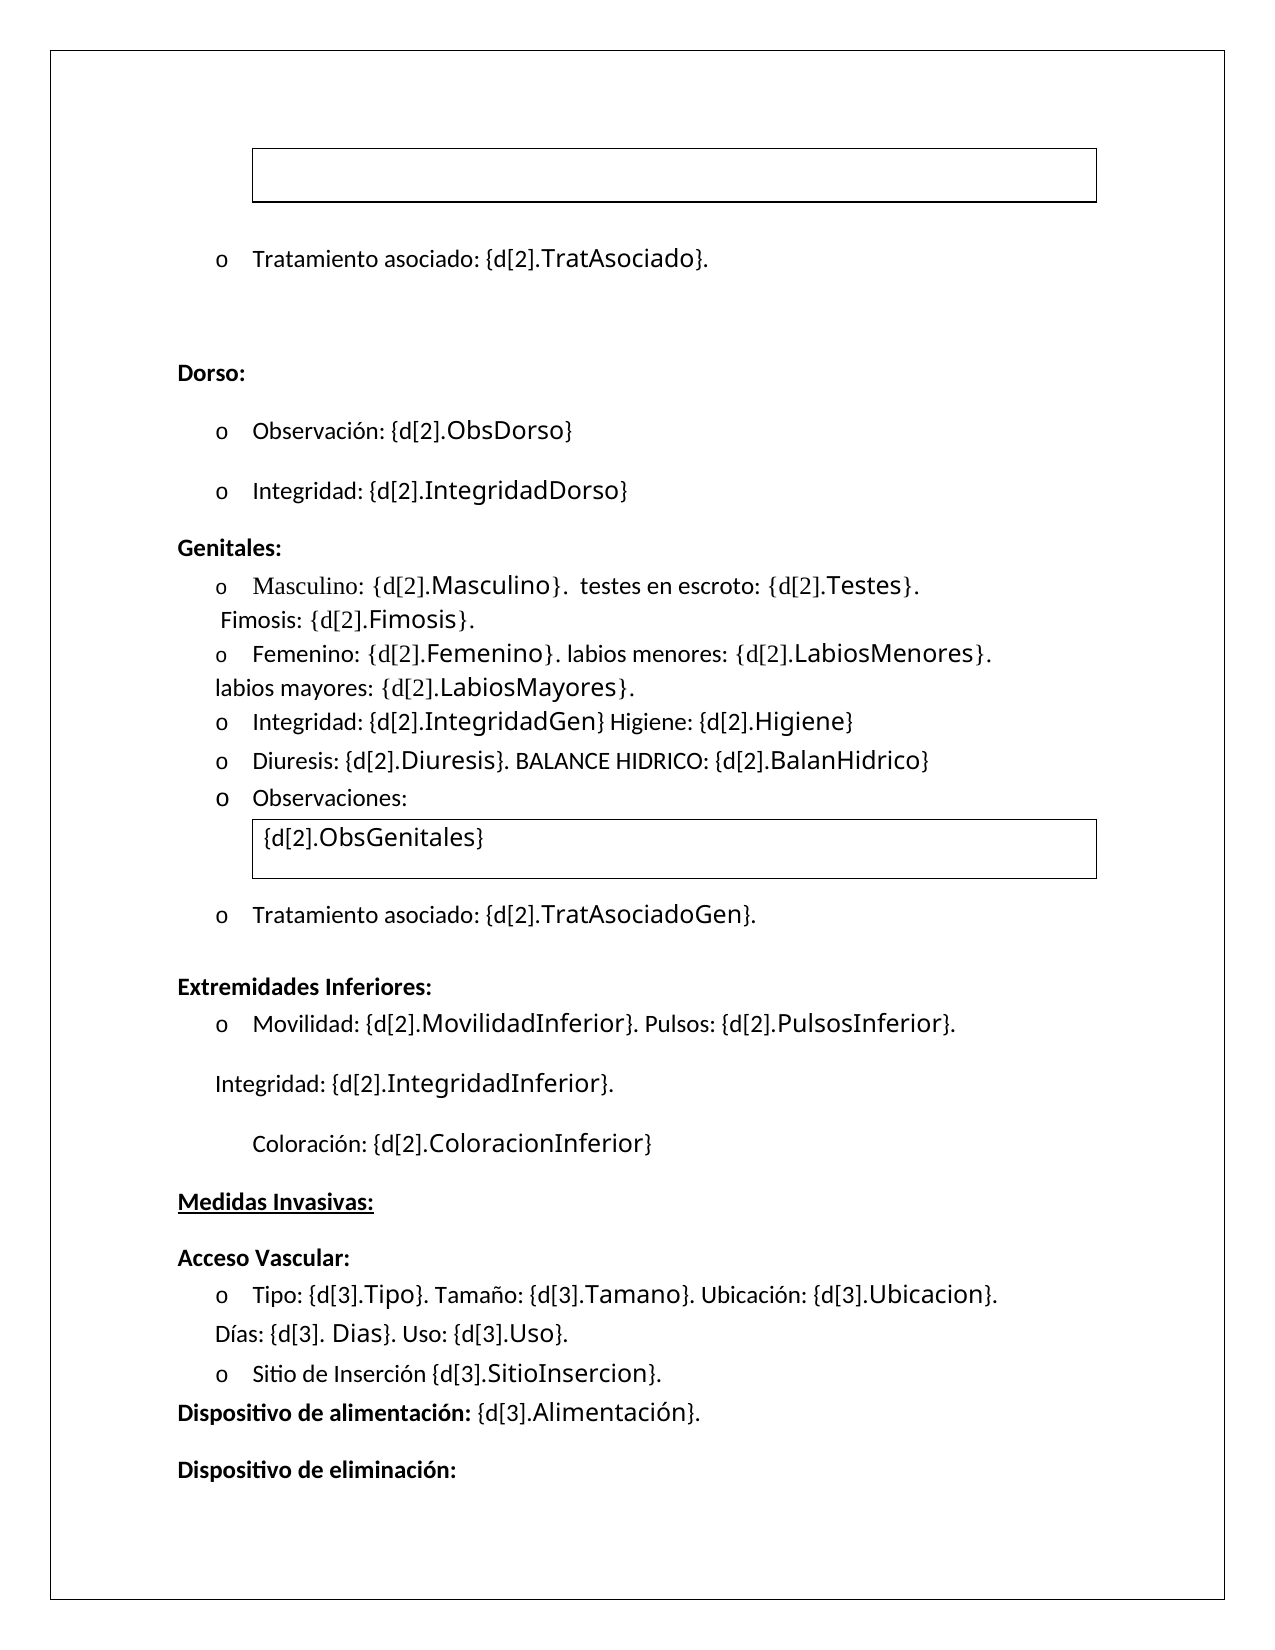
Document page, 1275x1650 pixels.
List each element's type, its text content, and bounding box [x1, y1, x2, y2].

list Tratamiento asociado: {d[2].TratAsociadoGen}. [215, 897, 1098, 931]
list Observaciones: [215, 782, 1098, 814]
text labios mayores: {d[2].LabiosMayores}. [215, 670, 1098, 704]
list Masculino: {d[2].Masculino}. testes en escroto: {d[2].Testes}. [215, 567, 1098, 602]
list Tratamiento asociado: {d[2].TratAsociado}. [215, 241, 1098, 275]
list Coloración: {d[2].ColoracionInferior} [252, 1126, 1098, 1160]
list Diuresis: {d[2].Diuresis}. BALANCE HIDRICO: {d[2].BalanHidrico} [215, 743, 1098, 777]
text Medidas Invasivas: [177, 1186, 1098, 1217]
list Femenino: {d[2].Femenino}. labios menores: {d[2].LabiosMenores}. [215, 636, 1098, 670]
list Dispositivo de alimentación: {d[3].Alimentación}. [177, 1394, 1098, 1428]
list Dorso: [177, 357, 1098, 387]
text Acceso Vascular: [177, 1242, 1098, 1272]
list Integridad: {d[2].IntegridadGen} Higiene: {d[2].Higiene} [215, 704, 1098, 738]
table_header {d[2].ObsGenitales} [253, 820, 1096, 878]
list Dispositivo de eliminación: [177, 1454, 1098, 1485]
text Extremidades Inferiores: [177, 971, 1098, 1002]
text Días: {d[3]. Dias}. Uso: {d[3].Uso}. [215, 1316, 1098, 1350]
text Fimosis: {d[2].Fimosis}. [215, 602, 1098, 636]
text Genitales: [177, 532, 1098, 563]
list Sitio de Inserción {d[3].SitioInsercion}. [215, 1355, 1098, 1389]
list Integridad: {d[2].IntegridadDorso} [215, 472, 1098, 507]
list Tipo: {d[3].Tipo}. Tamaño: {d[3].Tamano}. Ubicación: {d[3].Ubicacion}. [215, 1277, 1098, 1311]
table_header [253, 149, 1096, 201]
list Observación: {d[2].ObsDorso} [215, 412, 1098, 447]
list Integridad: {d[2].IntegridadInferior}. [215, 1066, 1098, 1100]
list Movilidad: {d[2].MovilidadInferior}. Pulsos: {d[2].PulsosInferior}. [215, 1006, 1098, 1040]
